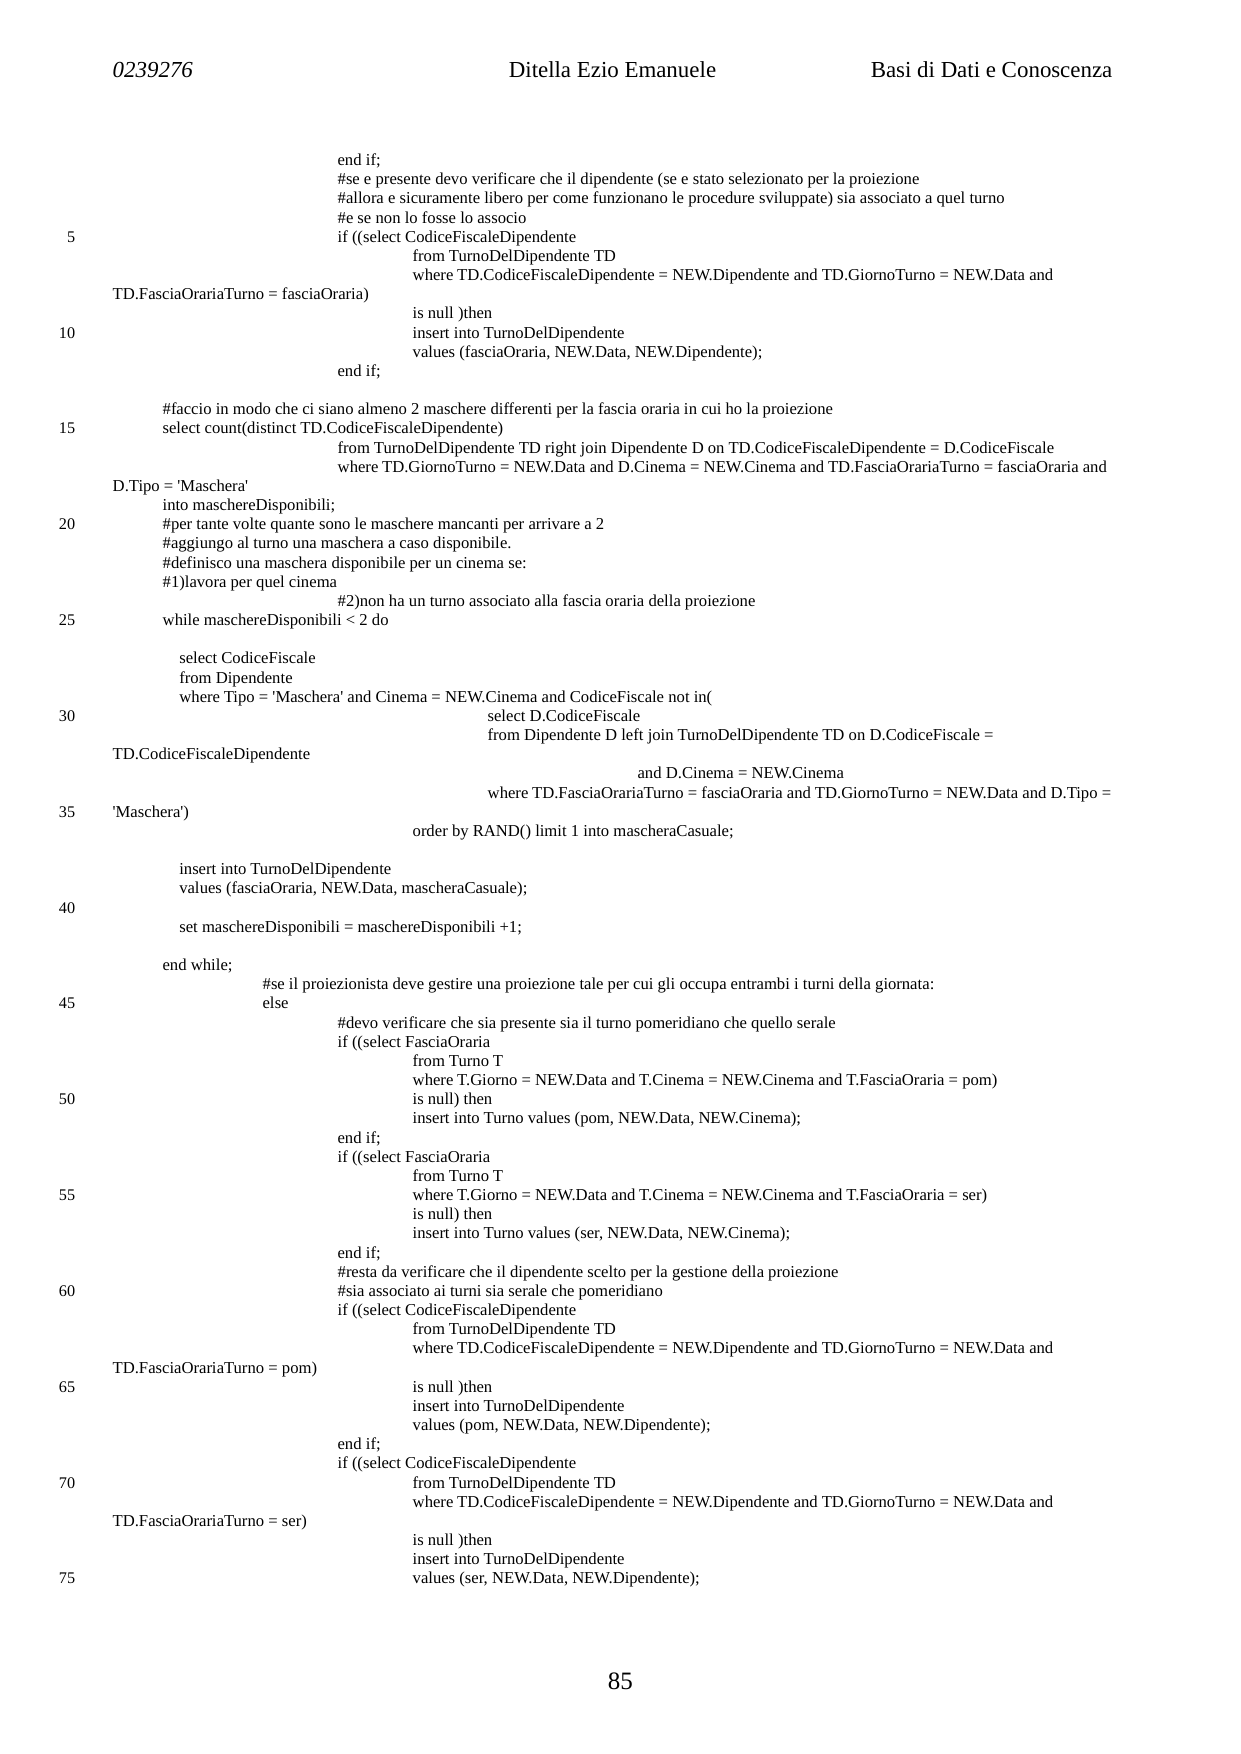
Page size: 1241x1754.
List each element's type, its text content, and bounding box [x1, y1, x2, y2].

text end while; [112, 955, 1128, 974]
text if ((select FasciaOraria [112, 1032, 1128, 1051]
text end if; [112, 1242, 1128, 1262]
text #resta da verificare che il dipendente scelto per la gestione della proiezione [112, 1262, 1128, 1281]
text if ((select FasciaOraria [112, 1147, 1128, 1166]
text where TD.GiornoTurno = NEW.Data and D.Cinema = NEW.Cinema and TD.FasciaOrariaTurno = fasciaOraria and D.Tipo = 'Maschera' [112, 457, 1128, 495]
text from Dipendente D left join TurnoDelDipendente TD on D.CodiceFiscale = TD.CodiceFiscaleDipendente [112, 725, 1128, 763]
text values (pom, NEW.Data, NEW.Dipendente); [112, 1415, 1128, 1434]
text #definisco una maschera disponibile per un cinema se: [112, 552, 1128, 572]
text is null) then [112, 1089, 1128, 1108]
text order by RAND() limit 1 into mascheraCasuale; [112, 821, 1128, 840]
text where Tipo = 'Maschera' and Cinema = NEW.Cinema and CodiceFiscale not in( [112, 687, 1128, 706]
text where T.Giorno = NEW.Data and T.Cinema = NEW.Cinema and T.FasciaOraria = ser) [112, 1185, 1128, 1204]
text if ((select CodiceFiscaleDipendente [112, 1300, 1128, 1319]
text where T.Giorno = NEW.Data and T.Cinema = NEW.Cinema and T.FasciaOraria = pom) [112, 1070, 1128, 1089]
text #sia associato ai turni sia serale che pomeridiano [112, 1281, 1128, 1300]
text into maschereDisponibili; [112, 495, 1128, 514]
text #devo verificare che sia presente sia il turno pomeridiano che quello serale [112, 1012, 1128, 1032]
text #aggiungo al turno una maschera a caso disponibile. [112, 533, 1128, 552]
text values (fasciaOraria, NEW.Data, NEW.Dipendente); [112, 342, 1128, 361]
text #se il proiezionista deve gestire una proiezione tale per cui gli occupa entrambi i turni della giornata: [112, 974, 1128, 993]
text values (ser, NEW.Data, NEW.Dipendente); [112, 1568, 1128, 1587]
text insert into TurnoDelDipendente [112, 1549, 1128, 1568]
text #e se non lo fosse lo associo [112, 207, 1128, 227]
text select count(distinct TD.CodiceFiscaleDipendente) [112, 418, 1128, 437]
text from TurnoDelDipendente TD [112, 1472, 1128, 1492]
text #per tante volte quante sono le maschere mancanti per arrivare a 2 [112, 514, 1128, 533]
text if ((select CodiceFiscaleDipendente [112, 1453, 1128, 1472]
text #faccio in modo che ci siano almeno 2 maschere differenti per la fascia oraria in cui ho la proiezione [112, 399, 1128, 418]
text is null) then [112, 1204, 1128, 1223]
text if ((select CodiceFiscaleDipendente [112, 227, 1128, 246]
text select CodiceFiscale [112, 648, 1128, 667]
text #se e presente devo verificare che il dipendente (se e stato selezionato per la proiezione [112, 169, 1128, 188]
text from TurnoDelDipendente TD [112, 246, 1128, 265]
text from Dipendente [112, 667, 1128, 687]
text where TD.CodiceFiscaleDipendente = NEW.Dipendente and TD.GiornoTurno = NEW.Data and TD.FasciaOrariaTurno = fasciaOraria) [112, 265, 1128, 303]
text insert into Turno values (pom, NEW.Data, NEW.Cinema); [112, 1108, 1128, 1127]
text from TurnoDelDipendente TD right join Dipendente D on TD.CodiceFiscaleDipendente = D.CodiceFiscale [112, 437, 1128, 457]
text end if; [112, 1434, 1128, 1453]
text #1)lavora per quel cinema [112, 572, 1128, 591]
text else [112, 993, 1128, 1012]
text where TD.CodiceFiscaleDipendente = NEW.Dipendente and TD.GiornoTurno = NEW.Data and TD.FasciaOrariaTurno = pom) [112, 1338, 1128, 1377]
text where TD.FasciaOrariaTurno = fasciaOraria and TD.GiornoTurno = NEW.Data and D.Tipo = 'Maschera') [112, 782, 1128, 821]
text and D.Cinema = NEW.Cinema [112, 763, 1128, 782]
text is null )then [112, 1377, 1128, 1396]
text from Turno T [112, 1051, 1128, 1070]
text from TurnoDelDipendente TD [112, 1319, 1128, 1338]
text #2)non ha un turno associato alla fascia oraria della proiezione [112, 591, 1128, 610]
text set maschereDisponibili = maschereDisponibili +1; [112, 917, 1128, 936]
text from Turno T [112, 1166, 1128, 1185]
text is null )then [112, 1530, 1128, 1549]
text insert into TurnoDelDipendente [112, 1396, 1128, 1415]
text is null )then [112, 303, 1128, 322]
text end if; [112, 1127, 1128, 1147]
text end if; [112, 361, 1128, 380]
text select D.CodiceFiscale [112, 706, 1128, 725]
text end if; [112, 150, 1128, 169]
text insert into TurnoDelDipendente [112, 859, 1128, 878]
text while maschereDisponibili < 2 do [112, 610, 1128, 629]
text insert into TurnoDelDipendente [112, 322, 1128, 342]
text values (fasciaOraria, NEW.Data, mascheraCasuale); [112, 878, 1128, 897]
text insert into Turno values (ser, NEW.Data, NEW.Cinema); [112, 1223, 1128, 1242]
text #allora e sicuramente libero per come funzionano le procedure sviluppate) sia associato a quel turno [112, 188, 1128, 207]
text where TD.CodiceFiscaleDipendente = NEW.Dipendente and TD.GiornoTurno = NEW.Data and TD.FasciaOrariaTurno = ser) [112, 1492, 1128, 1530]
